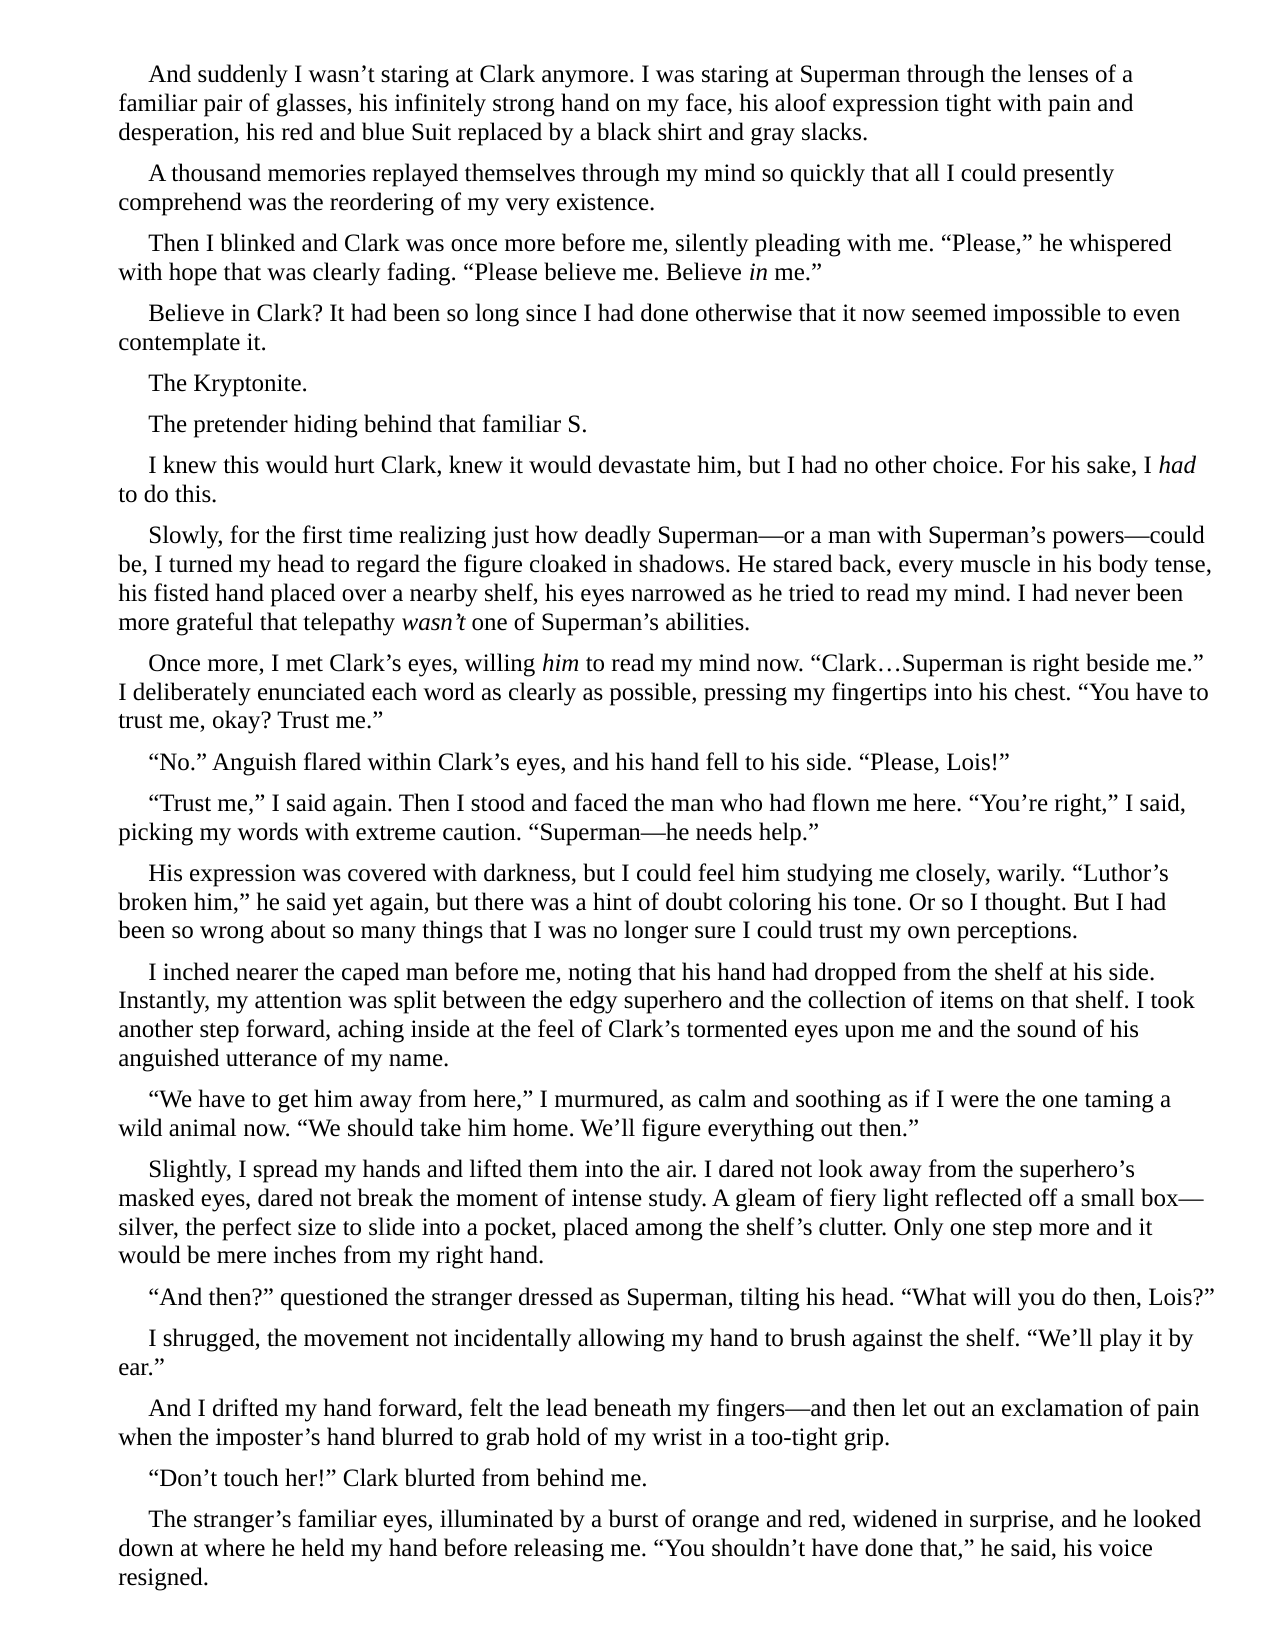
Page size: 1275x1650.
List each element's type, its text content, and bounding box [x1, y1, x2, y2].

text I shrugged, the movement not incidentally allowing my hand to brush against the shelf. “We’ll play it by ear.” [118, 1323, 1216, 1380]
text The Kryptonite. [118, 368, 1216, 397]
text And suddenly I wasn’t staring at Clark anymore. I was staring at Superman through the lenses of a familiar pair of glasses, his infinitely strong hand on my face, his aloof expression tight with pain and desperation, his red and blue Suit replaced by a black shirt and gray slacks. [118, 59, 1216, 145]
text And I drifted my hand forward, felt the lead beneath my fingers—and then let out an exclamation of pain when the imposter’s hand blurred to grab hold of my wrist in a too-tight grip. [118, 1393, 1216, 1450]
text A thousand memories replayed themselves through my mind so quickly that all I could presently comprehend was the reordering of my very existence. [118, 158, 1216, 215]
text I inched nearer the caped man before me, noting that his hand had dropped from the shelf at his side. Instantly, my attention was split between the edgy superhero and the collection of items on that shelf. I took another step forward, aching inside at the feel of Clark’s tormented eyes upon me and the sound of his anguished utterance of my name. [118, 957, 1216, 1072]
text Then I blinked and Clark was once more before me, silently pleading with me. “Please,” he whispered with hope that was clearly fading. “Please believe me. Believe in me.” [118, 228, 1216, 285]
text His expression was covered with darkness, but I could feel him studying me closely, warily. “Luthor’s broken him,” he said yet again, but there was a hint of doubt coloring his tone. Or so I thought. But I had been so wrong about so many things that I was no longer sure I could trust my own perceptions. [118, 858, 1216, 944]
text The pretender hiding behind that familiar S. [118, 409, 1216, 438]
text Believe in Clark? It had been so long since I had done otherwise that it now seemed impossible to even contemplate it. [118, 298, 1216, 355]
text The stranger’s familiar eyes, illuminated by a burst of orange and red, widened in surprise, and he looked down at where he held my hand before releasing me. “You shouldn’t have done that,” he said, his voice resigned. [118, 1504, 1216, 1590]
text “Don’t touch her!” Clark blurted from behind me. [118, 1463, 1216, 1492]
text “And then?” questioned the stranger dressed as Superman, tilting his head. “What will you do then, Lois?” [118, 1282, 1216, 1310]
text I knew this would hurt Clark, knew it would devastate him, but I had no other choice. For his sake, I had to do this. [118, 450, 1216, 508]
text Once more, I met Clark’s eyes, willing him to read my mind now. “Clark…Superman is right beside me.” I deliberately enunciated each word as clearly as possible, pressing my fingertips into his chest. “You have to trust me, okay? Trust me.” [118, 648, 1216, 734]
text “Trust me,” I said again. Then I stood and faced the man who had flown me here. “You’re right,” I said, picking my words with extreme caution. “Superman—he needs help.” [118, 788, 1216, 845]
text Slowly, for the first time realizing just how deadly Superman—or a man with Superman’s powers—could be, I turned my head to regard the figure cloaked in shadows. He stared back, every muscle in his body tense, his fisted hand placed over a nearby shelf, his eyes narrowed as he tried to read my mind. I had never been more grateful that telepathy wasn’t one of Superman’s abilities. [118, 520, 1216, 635]
text Slightly, I spread my hands and lifted them into the air. I dared not look away from the superhero’s masked eyes, dared not break the moment of intense study. A gleam of fiery light reflected off a small box—silver, the perfect size to slide into a pocket, placed among the shelf’s clutter. Only one step more and it would be mere inches from my right hand. [118, 1154, 1216, 1269]
text “We have to get him away from here,” I murmured, as calm and soothing as if I were the one taming a wild animal now. “We should take him home. We’ll figure everything out then.” [118, 1084, 1216, 1142]
text “No.” Anguish flared within Clark’s eyes, and his hand fell to his side. “Please, Lois!” [118, 747, 1216, 775]
